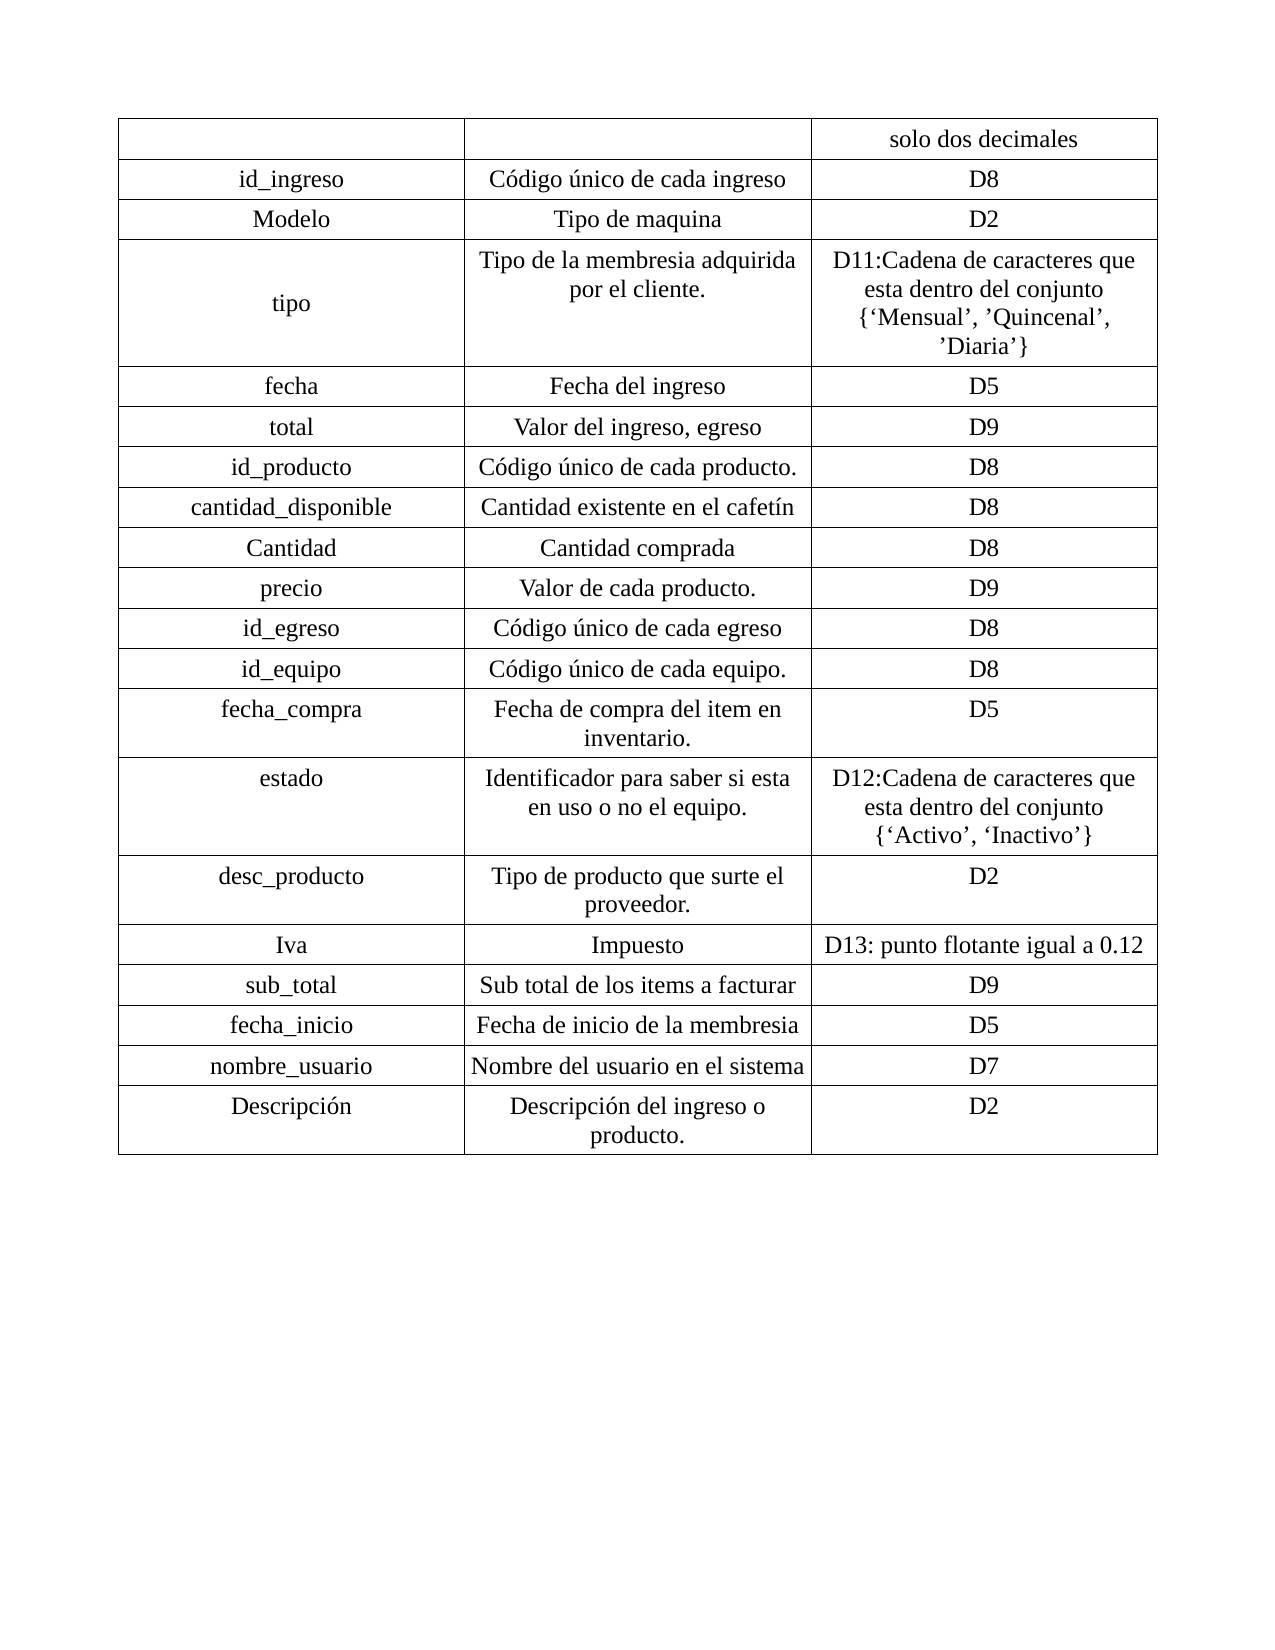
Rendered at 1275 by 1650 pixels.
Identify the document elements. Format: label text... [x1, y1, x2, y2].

table_cell Fecha del ingreso [465, 367, 811, 406]
table_cell tipo [119, 240, 464, 366]
table_cell Descripción del ingreso o producto. [465, 1086, 811, 1154]
table_cell Identificador para saber si esta en uso o no el equipo. [465, 758, 811, 855]
table_cell Cantidad [119, 528, 464, 567]
table_cell sub_total [119, 965, 464, 1005]
table_cell D8 [812, 649, 1157, 688]
table_cell D9 [812, 568, 1157, 607]
table_cell Valor de cada producto. [465, 568, 811, 607]
table_cell Sub total de los items a facturar [465, 965, 811, 1005]
table_cell Cantidad comprada [465, 528, 811, 567]
table_cell [119, 119, 464, 158]
table_cell D2 [812, 200, 1157, 239]
table_cell D11:Cadena de caracteres que esta dentro del conjunto {‘Mensual’, ’Quincenal’, ’Diaria’} [812, 240, 1157, 366]
table_cell Código único de cada producto. [465, 447, 811, 487]
table_cell desc_producto [119, 856, 464, 924]
table_cell D8 [812, 488, 1157, 527]
table_cell [465, 119, 811, 158]
table_cell Descripción [119, 1086, 464, 1154]
table_cell D12:Cadena de caracteres que esta dentro del conjunto {‘Activo’, ‘Inactivo’} [812, 758, 1157, 855]
table_cell D2 [812, 1086, 1157, 1154]
table_cell fecha_inicio [119, 1006, 464, 1045]
table_cell total [119, 407, 464, 446]
table_cell id_producto [119, 447, 464, 487]
table_cell solo dos decimales [812, 119, 1157, 158]
table_cell precio [119, 568, 464, 607]
table_cell estado [119, 758, 464, 855]
table_cell Impuesto [465, 925, 811, 964]
table_cell Modelo [119, 200, 464, 239]
table_cell Código único de cada egreso [465, 609, 811, 648]
table_cell Fecha de compra del item en inventario. [465, 689, 811, 757]
table_cell nombre_usuario [119, 1046, 464, 1085]
table_cell D9 [812, 407, 1157, 446]
table_cell Tipo de maquina [465, 200, 811, 239]
table_cell D5 [812, 689, 1157, 757]
table_cell Fecha de inicio de la membresia [465, 1006, 811, 1045]
table_cell Código único de cada equipo. [465, 649, 811, 688]
table_cell Cantidad existente en el cafetín [465, 488, 811, 527]
table_cell cantidad_disponible [119, 488, 464, 527]
table_cell D2 [812, 856, 1157, 924]
table_cell D9 [812, 965, 1157, 1005]
table_cell fecha_compra [119, 689, 464, 757]
table_cell id_egreso [119, 609, 464, 648]
table_cell Tipo de producto que surte el proveedor. [465, 856, 811, 924]
table_cell D8 [812, 609, 1157, 648]
table_cell id_ingreso [119, 160, 464, 199]
table_cell D5 [812, 367, 1157, 406]
table_cell Tipo de la membresia adquirida por el cliente. [465, 240, 811, 366]
table_cell Iva [119, 925, 464, 964]
table_cell fecha [119, 367, 464, 406]
table_cell D8 [812, 528, 1157, 567]
table_cell D7 [812, 1046, 1157, 1085]
table_cell D5 [812, 1006, 1157, 1045]
table_cell D8 [812, 160, 1157, 199]
table_cell Nombre del usuario en el sistema [465, 1046, 811, 1085]
table_cell D8 [812, 447, 1157, 487]
table_cell Código único de cada ingreso [465, 160, 811, 199]
table_cell D13: punto flotante igual a 0.12 [812, 925, 1157, 964]
table_cell id_equipo [119, 649, 464, 688]
table_cell Valor del ingreso, egreso [465, 407, 811, 446]
